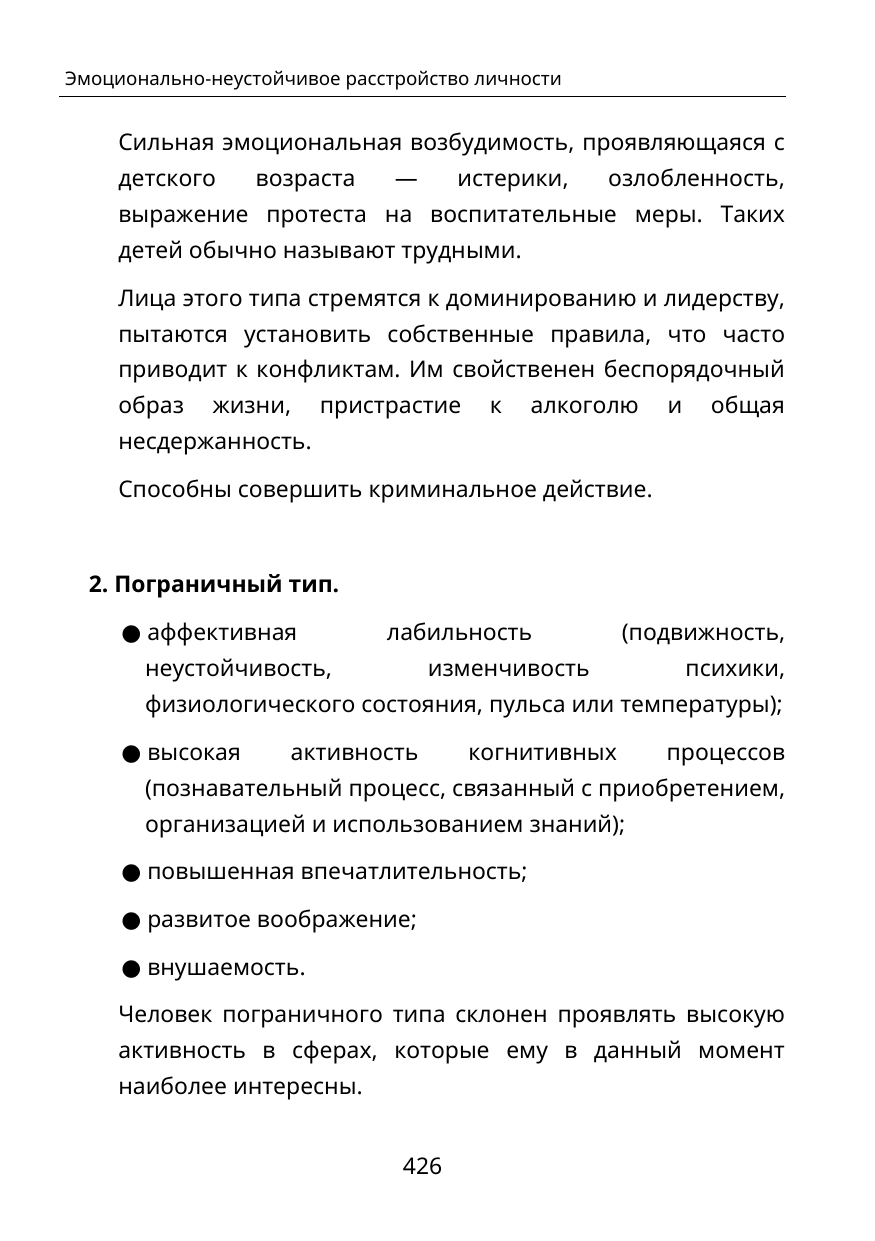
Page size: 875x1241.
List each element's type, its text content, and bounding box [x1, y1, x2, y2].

list высокая активность когнитивных процессов (познавательный процесс, связанный с приобретением, организацией и использованием знаний); [121, 736, 786, 839]
list Пограничный тип. [88, 568, 786, 600]
list повышенная впечатлительность; [121, 855, 786, 887]
list Способны совершить криминальное действие. [88, 473, 786, 504]
list внушаемость. [121, 951, 786, 982]
list Лица этого типа стремятся к доминированию и лидерству, пытаются установить собственные правила, что часто приводит к конфликтам. Им свойственен беспорядочный образ жизни, пристрастие к алкоголю и общая несдержанность. [88, 282, 786, 457]
list Человек пограничного типа склонен проявлять высокую активность в сферах, которые ему в данный момент наиболее интересны. [88, 998, 786, 1102]
list Сильная эмоциональная возбудимость, проявляющаяся с детского возраста — истерики, озлобленность, выражение протеста на воспитательные меры. Таких детей обычно называют трудными. [88, 126, 786, 265]
list развитое воображение; [121, 903, 786, 934]
list аффективная лабильность (подвижность, неустойчивость, изменчивость психики, физиологического состояния, пульса или температуры); [121, 616, 786, 719]
